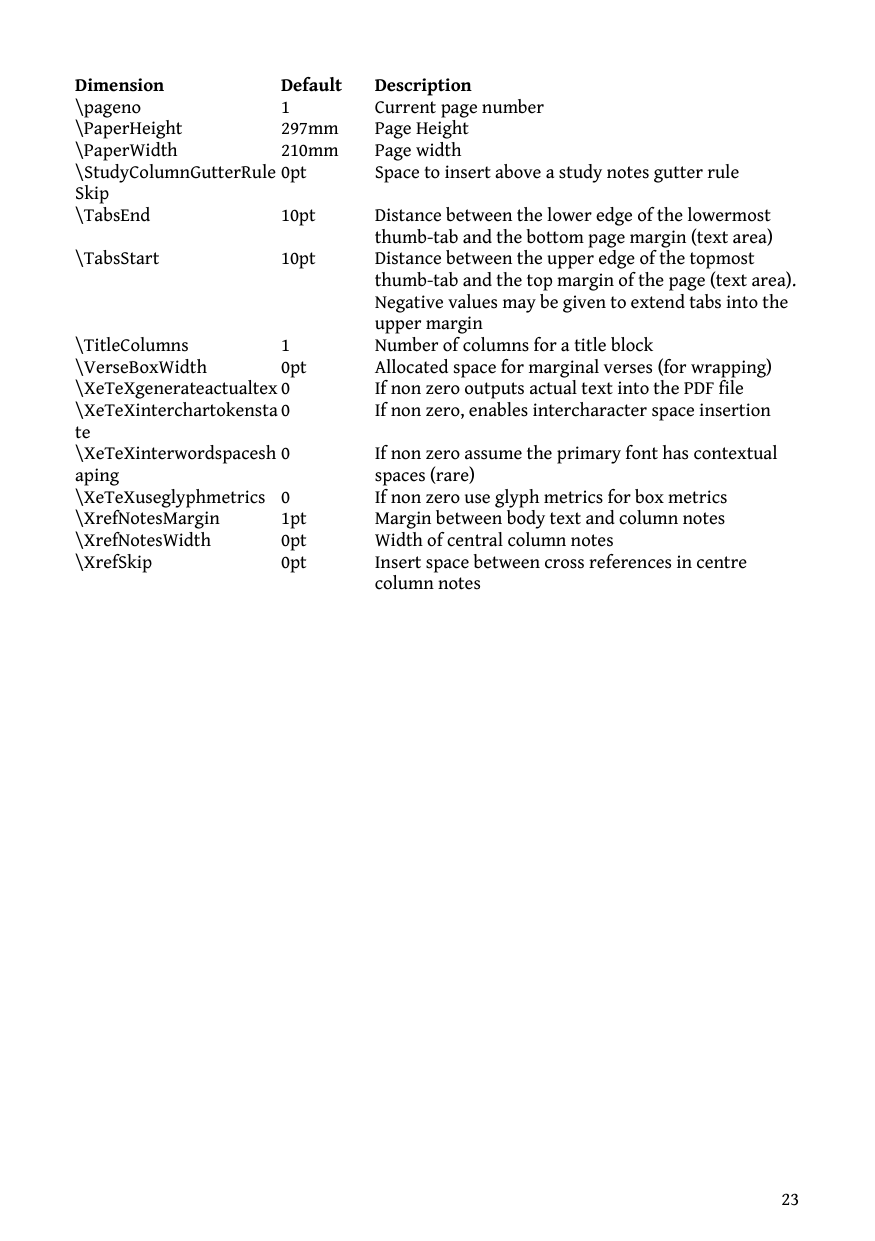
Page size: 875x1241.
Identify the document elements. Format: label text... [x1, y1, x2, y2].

table_cell 0 [281, 487, 374, 508]
table_cell 210mm [281, 140, 374, 162]
table_cell Page Height [375, 118, 798, 140]
table_cell If non zero outputs actual text into the PDF file [375, 378, 798, 400]
table_cell 0 [281, 400, 374, 443]
table_cell 0pt [281, 357, 374, 378]
table_cell If non zero use glyph metrics for box metrics [375, 487, 798, 508]
table_header Description [375, 75, 798, 97]
table_cell Current page number [375, 97, 798, 118]
table_header Dimension [75, 75, 281, 97]
table_cell Page width [375, 140, 798, 162]
table_cell 0pt [281, 552, 374, 595]
table_cell Distance between the upper edge of the topmost thumb-tab and the top margin of the page (text area). Negative values may be given to extend tabs into the upper margin [375, 248, 798, 335]
table_cell Distance between the lower edge of the lowermost thumb-tab and the bottom page margin (text area) [375, 205, 798, 248]
table_cell Insert space between cross references in centre column notes [375, 552, 798, 595]
table_cell 0 [281, 378, 374, 400]
table_header Default [281, 75, 374, 97]
table_cell \TabsStart [75, 248, 281, 335]
table_cell \XeTeXuseglyphmetrics [75, 487, 281, 508]
table_cell \XrefNotesWidth [75, 530, 281, 552]
table_cell \VerseBoxWidth [75, 357, 281, 378]
table_cell \PaperHeight [75, 118, 281, 140]
table_cell Width of central column notes [375, 530, 798, 552]
table_cell \PaperWidth [75, 140, 281, 162]
table_cell \TitleColumns [75, 335, 281, 357]
table_cell 10pt [281, 248, 374, 335]
table_cell 1pt [281, 508, 374, 530]
table_cell 0 [281, 443, 374, 487]
table_cell If non zero, enables intercharacter space insertion [375, 400, 798, 443]
table_cell \pageno [75, 97, 281, 118]
table_cell 0pt [281, 162, 374, 205]
table_cell 297mm [281, 118, 374, 140]
table_cell Space to insert above a study notes gutter rule [375, 162, 798, 205]
table_cell \⁠StudyColumnGutterRuleSkip [75, 162, 281, 205]
table_cell Margin between body text and column notes [375, 508, 798, 530]
table_cell \⁠XeTeXinterchartokenstate [75, 400, 281, 443]
table_cell 0pt [281, 530, 374, 552]
table_cell 10pt [281, 205, 374, 248]
table_cell \TabsEnd [75, 205, 281, 248]
table_cell 1 [281, 97, 374, 118]
table_cell \XrefNotesMargin [75, 508, 281, 530]
table_cell 1 [281, 335, 374, 357]
table_cell \⁠XeTeXgenerateactualtex [75, 378, 281, 400]
table_cell Number of columns for a title block [375, 335, 798, 357]
table_cell Allocated space for marginal verses (for wrapping) [375, 357, 798, 378]
table_cell If non zero assume the primary font has contextual spaces (rare) [375, 443, 798, 487]
table_cell \⁠XeTeXinterwordspaceshaping [75, 443, 281, 487]
table_cell \XrefSkip [75, 552, 281, 595]
